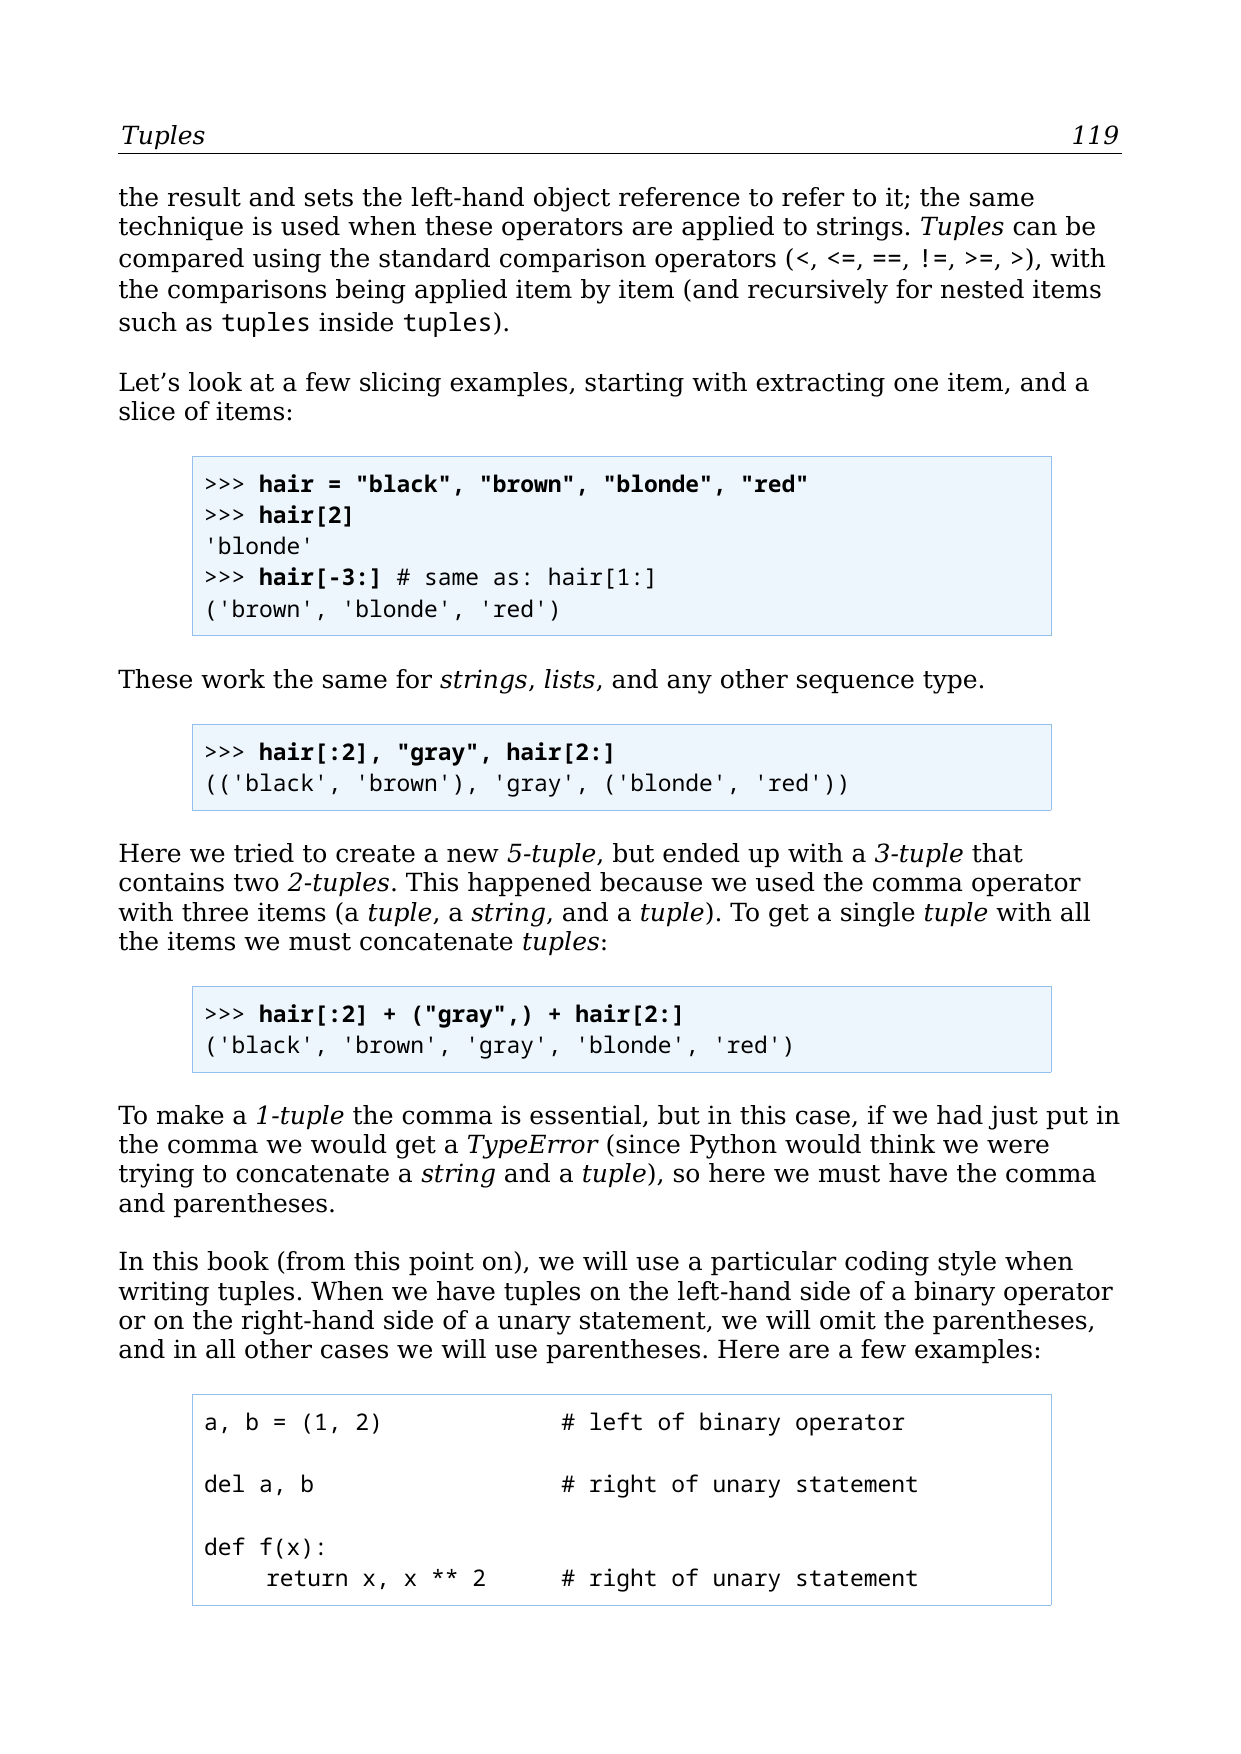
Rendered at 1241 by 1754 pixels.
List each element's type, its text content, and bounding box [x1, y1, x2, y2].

text >>> hair[2] [193, 487, 1051, 518]
text In this book (from this point on), we will use a particular coding style when writing tuples. When we have tuples on the left-hand side of a binary operator or on the right-hand side of a unary statement, we will omit the parentheses, and in all other cases we will use parentheses. Here are a few examples: [118, 1247, 1122, 1364]
text Let’s look at a few slicing examples, starting with extracting one item, and a slice of items: [118, 368, 1122, 426]
text ('brown', 'blonde', 'red') [193, 581, 1051, 635]
text the result and sets the left-hand object reference to refer to it; the same technique is used when these operators are applied to strings. Tuples can be compared using the standard comparison operators (<, <=, ==, !=, >=, >), with the comparisons being applied item by item (and recursively for nested items such as tuples inside tuples). [118, 183, 1122, 338]
text >>> hair = "black", "brown", "blonde", "red" [193, 457, 1051, 487]
text To make a 1-tuple the comma is essential, but in this case, if we had just put in the comma we would get a TypeError (since Python would think we were trying to concatenate a string and a tuple), so here we must have the comma and parentheses. [118, 1101, 1122, 1218]
text >>> hair[-3:] # same as: hair[1:] [193, 549, 1051, 581]
text These work the same for strings, lists, and any other sequence type. [118, 665, 1122, 694]
text def f(x): [193, 1519, 1051, 1550]
text return x, x ** 2 # right of unary statement [193, 1550, 1051, 1605]
text 'blonde' [193, 518, 1051, 549]
text >>> hair[:2] + ("gray",) + hair[2:] [193, 987, 1051, 1017]
text a, b = (1, 2) # left of binary operator [193, 1395, 1051, 1425]
text (('black', 'brown'), 'gray', ('blonde', 'red')) [193, 755, 1051, 810]
text ('black', 'brown', 'gray', 'blonde', 'red') [193, 1017, 1051, 1072]
text del a, b # right of unary statement [193, 1456, 1051, 1487]
text >>> hair[:2], "gray", hair[2:] [193, 725, 1051, 755]
text Here we tried to create a new 5-tuple, but ended up with a 3-tuple that contains two 2-tuples. This happened because we used the comma operator with three items (a tuple, a string, and a tuple). To get a single tuple with all the items we must concatenate tuples: [118, 839, 1122, 956]
